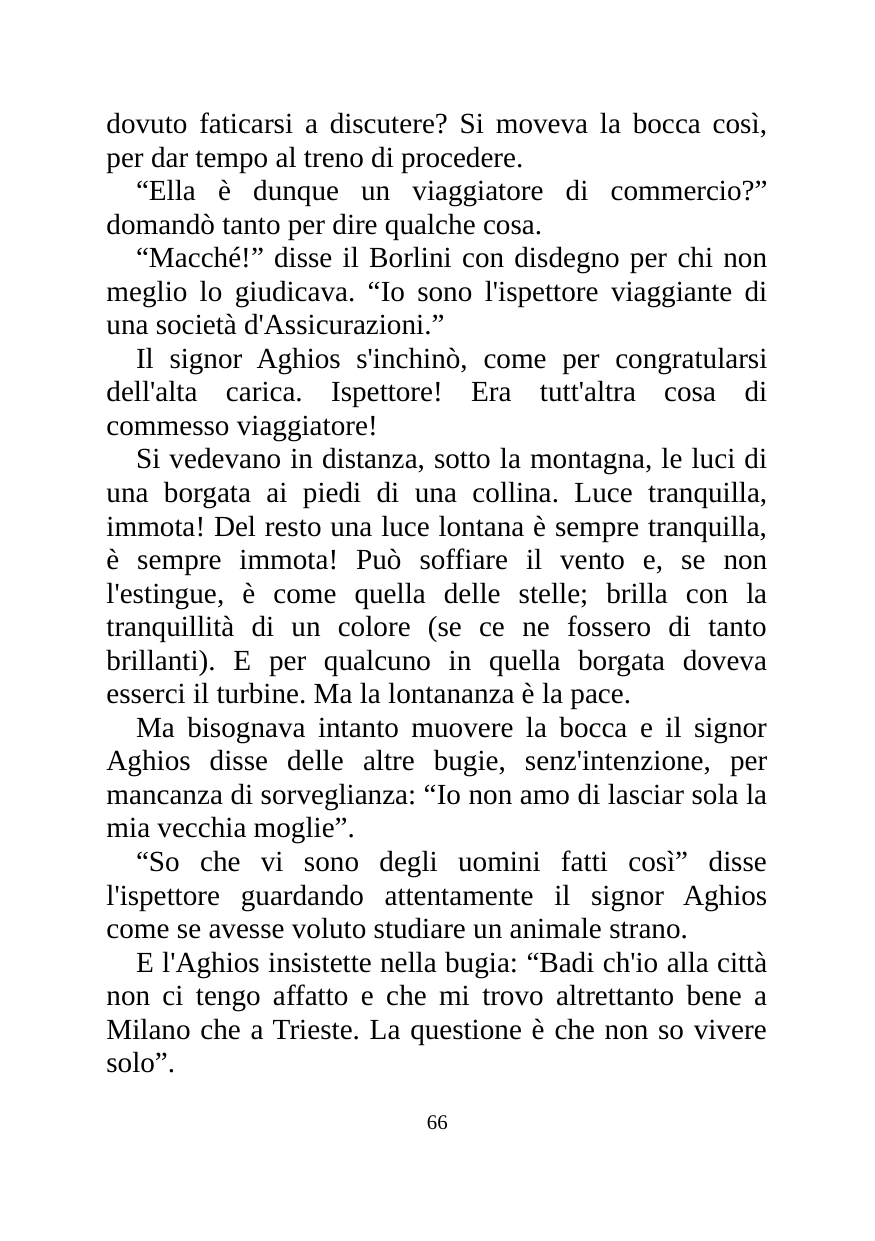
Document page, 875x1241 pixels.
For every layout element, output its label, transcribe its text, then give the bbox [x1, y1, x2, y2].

text “Macché!” disse il Borlini con disdegno per chi non meglio lo giudicava. “Io sono l'ispettore viaggiante di una società d'Assicurazioni.” [106, 240, 768, 341]
text “So che vi sono degli uomini fatti così” disse l'ispettore guardando attentamente il signor Aghios come se avesse voluto studiare un animale strano. [106, 844, 768, 945]
text E l'Aghios insistette nella bugia: “Badi ch'io alla città non ci tengo affatto e che mi trovo altrettanto bene a Milano che a Trieste. La questione è che non so vivere solo”. [106, 945, 768, 1079]
text Il signor Aghios s'inchinò, come per congratularsi dell'alta carica. Ispettore! Era tutt'altra cosa di commesso viaggiatore! [106, 341, 768, 442]
text Ma bisognava intanto muovere la bocca e il signor Aghios disse delle altre bugie, senz'intenzione, per mancanza di sorveglianza: “Io non amo di lasciar sola la mia vecchia moglie”. [106, 710, 768, 844]
text “Ella è dunque un viaggiatore di commercio?” domandò tanto per dire qualche cosa. [106, 173, 768, 240]
text dovuto faticarsi a discutere? Si moveva la bocca così, per dar tempo al treno di procedere. [106, 106, 768, 173]
text Si vedevano in distanza, sotto la montagna, le luci di una borgata ai piedi di una collina. Luce tranquilla, immota! Del resto una luce lontana è sempre tranquilla, è sempre immota! Può soffiare il vento e, se non l'estingue, è come quella delle stelle; brilla con la tranquillità di un colore (se ce ne fossero di tanto brillanti). E per qualcuno in quella borgata doveva esserci il turbine. Ma la lontananza è la pace. [106, 442, 768, 710]
